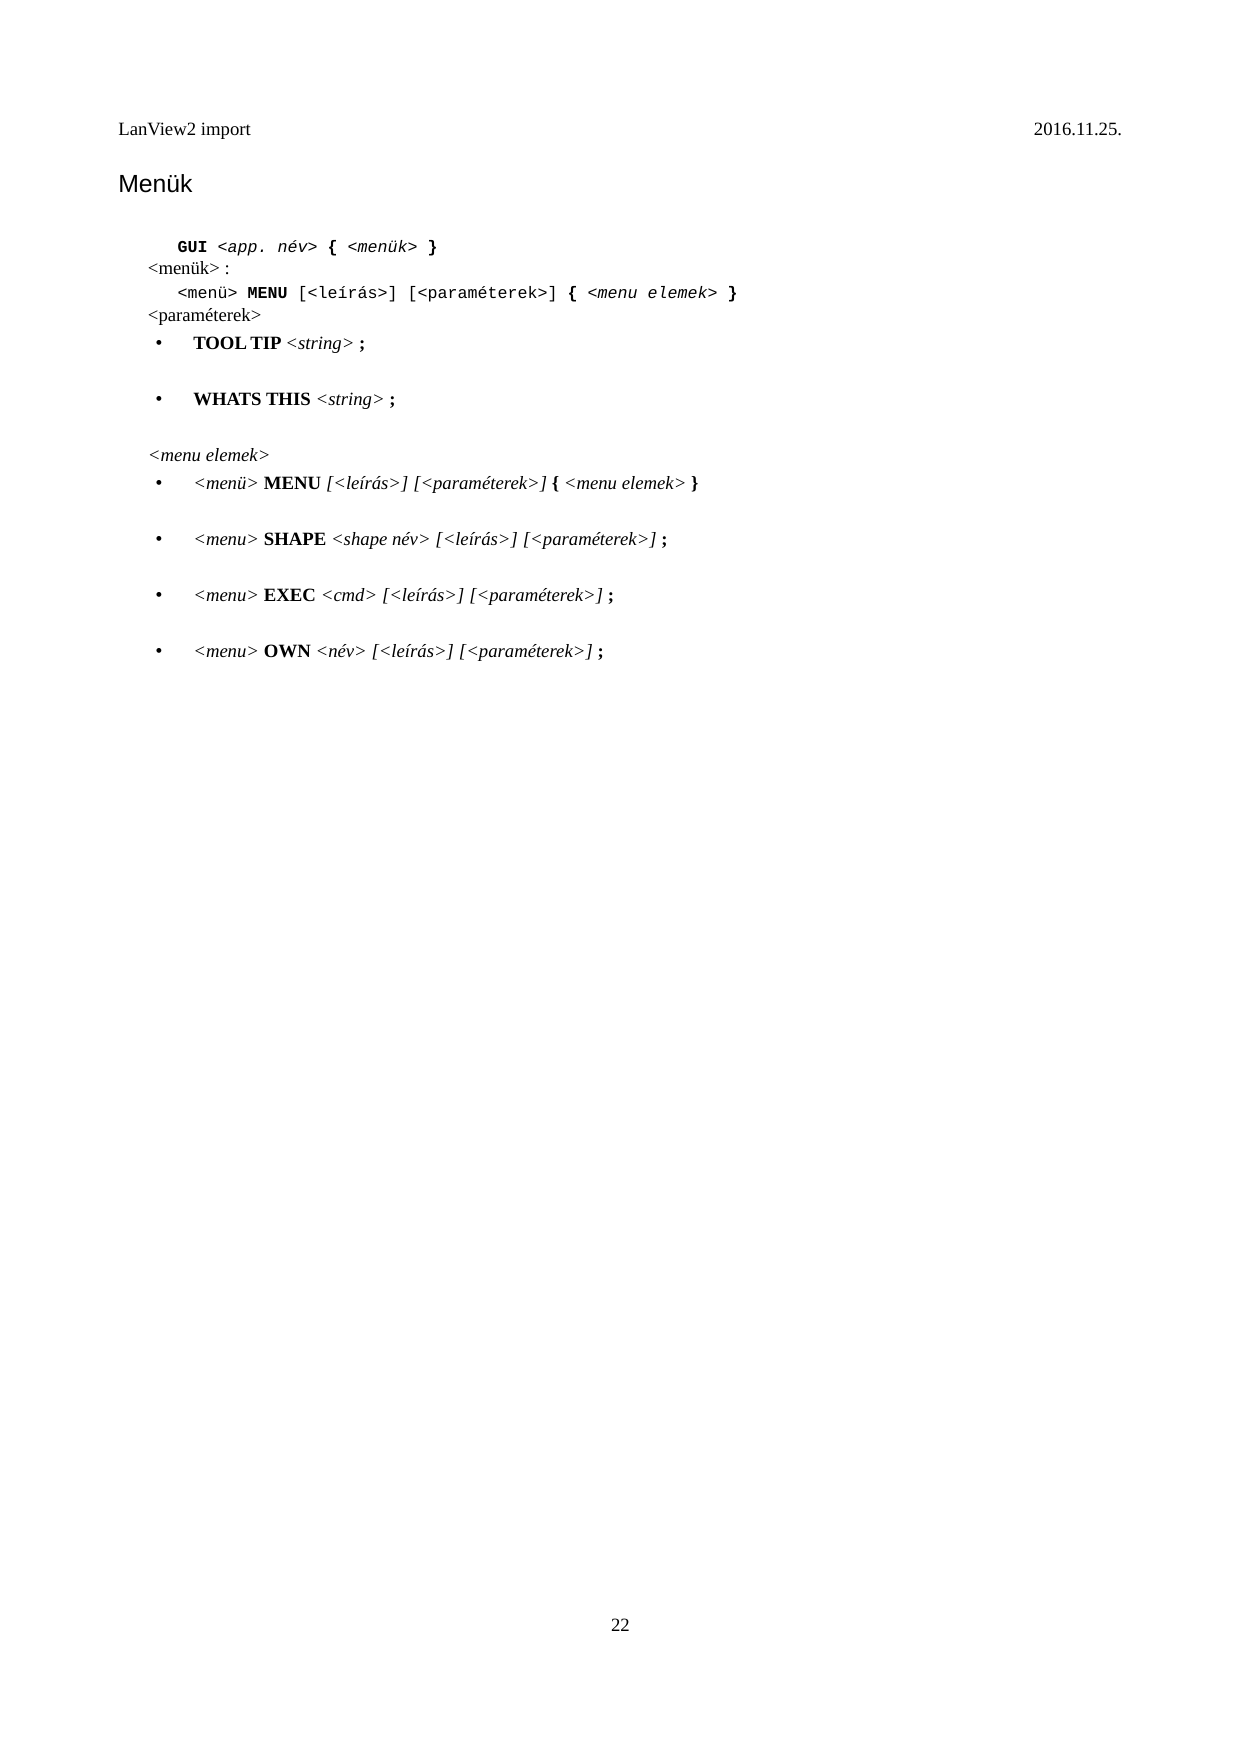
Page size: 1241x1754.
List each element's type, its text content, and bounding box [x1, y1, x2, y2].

text <menü> MENU [<leírás>] [<paraméterek>] { <menu elemek> } [177, 285, 1122, 304]
text <menük> : [118, 257, 1122, 279]
list <menü> MENU [<leírás>] [<paraméterek>] { <menu elemek> } [156, 472, 1122, 494]
list TOOL TIP <string> ; [156, 332, 1122, 353]
text <paraméterek> [118, 304, 1122, 326]
list <menu> OWN <név> [<leírás>] [<paraméterek>] ; [156, 640, 1122, 662]
list WHATS THIS <string> ; [156, 388, 1122, 409]
text <menu elemek> [118, 444, 1122, 466]
subtitle Menük [118, 169, 1122, 198]
list <menu> SHAPE <shape név> [<leírás>] [<paraméterek>] ; [156, 528, 1122, 550]
list <menu> EXEC <cmd> [<leírás>] [<paraméterek>] ; [156, 584, 1122, 606]
text GUI <app. név> { <menük> } [177, 238, 1122, 257]
